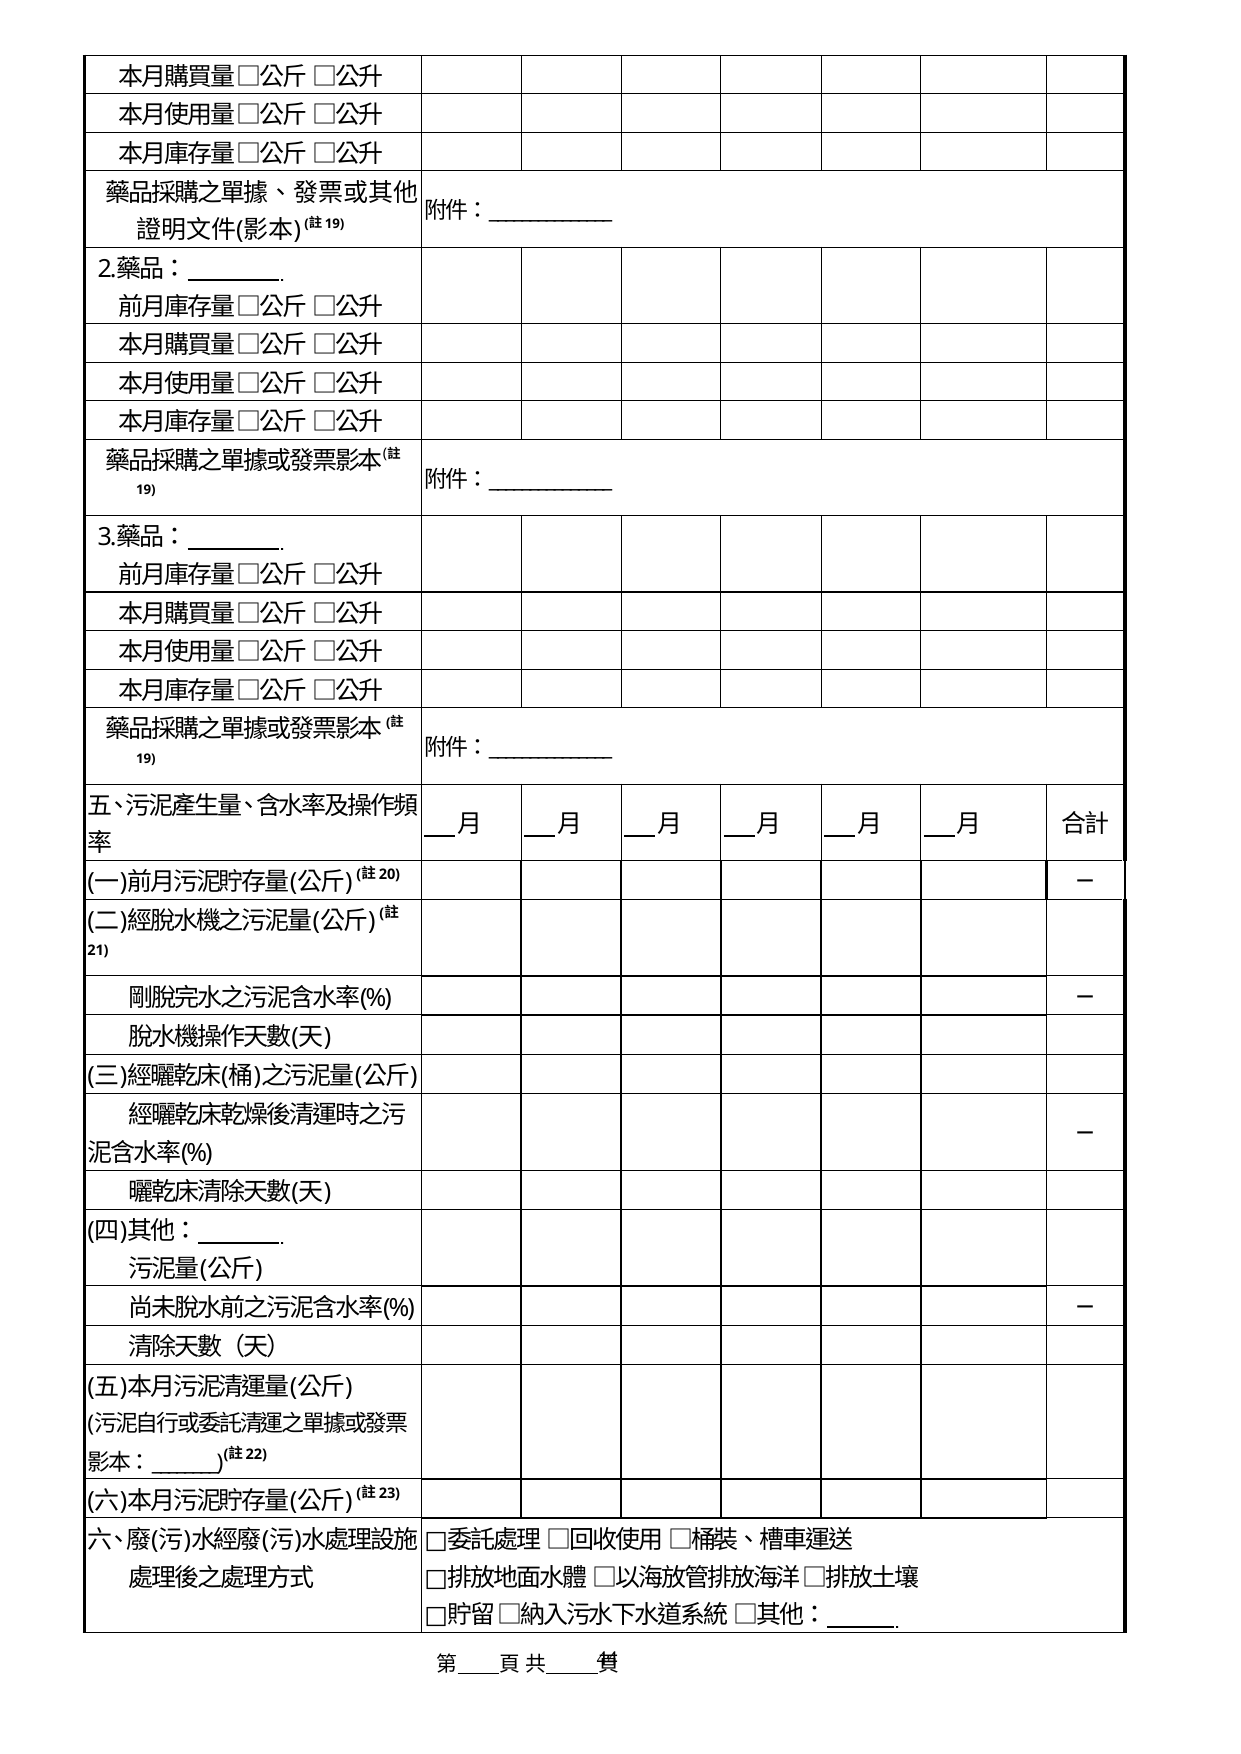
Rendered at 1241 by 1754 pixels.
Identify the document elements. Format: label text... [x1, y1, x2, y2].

table_cell [722, 861, 820, 898]
table_cell 月 [721, 785, 821, 860]
table_cell [822, 1171, 920, 1209]
table_cell [422, 324, 521, 362]
table_cell [1047, 133, 1123, 170]
table_cell 曬乾床清除天數(天) [86, 1171, 421, 1209]
table_cell [722, 1055, 820, 1093]
table_cell [722, 1094, 820, 1169]
table_cell [522, 401, 621, 439]
table_cell [422, 133, 521, 170]
table_cell [422, 56, 521, 93]
table_cell 月 [622, 785, 720, 860]
table_cell [522, 670, 621, 707]
table_cell [622, 1480, 720, 1517]
table_cell 經曬乾床乾燥後清運時之污泥含水率(%) [86, 1094, 421, 1169]
table_cell [522, 248, 621, 323]
table_cell [522, 977, 620, 1014]
table_cell [622, 631, 720, 669]
table_cell [822, 631, 920, 669]
table_cell [522, 1094, 620, 1169]
table_cell [822, 861, 920, 898]
table_cell [622, 1365, 720, 1478]
table_cell [722, 900, 820, 975]
table_cell [1047, 1210, 1123, 1285]
table_cell [1047, 1171, 1123, 1209]
table_cell [721, 363, 821, 400]
table_cell [721, 631, 821, 669]
table_cell [822, 593, 920, 630]
table_cell 本月使用量 □公斤 □公升 [86, 363, 421, 400]
table_cell [522, 1016, 620, 1053]
table_cell [522, 516, 621, 591]
table_cell [922, 1016, 1046, 1053]
table_cell [822, 401, 920, 439]
table_cell 藥品採購之單據或發票影本 (註19) [86, 708, 421, 783]
table_cell [922, 1094, 1046, 1169]
table_cell 本月購買量 □公斤 □公升 [86, 593, 421, 630]
table_cell [922, 1171, 1046, 1209]
table_cell [422, 1326, 520, 1364]
table_cell [921, 133, 1046, 170]
table_cell [922, 1326, 1046, 1364]
table_cell [822, 133, 920, 170]
table_cell [921, 593, 1046, 630]
table_cell [822, 1055, 920, 1093]
table_cell [921, 324, 1046, 362]
table_cell [422, 1365, 520, 1478]
table_cell [522, 861, 620, 898]
table_cell [822, 248, 920, 323]
table_cell [921, 363, 1046, 400]
table_cell [422, 363, 521, 400]
table_cell (三)經曬乾床(桶)之污泥量(公斤) [86, 1055, 421, 1093]
table_cell (六)本月污泥貯存量(公斤) (註23) [86, 1479, 421, 1517]
table_cell [922, 977, 1046, 1014]
table_cell [721, 133, 821, 170]
table_cell 藥品採購之單據或發票影本(註19) [86, 440, 421, 515]
table_cell ─ [1047, 1094, 1123, 1169]
table_cell [422, 1210, 520, 1285]
table_cell [921, 670, 1046, 707]
table_cell □委託處理 □回收使用 □桶裝、槽車運送 □排放地面水體 □以海放管排放海洋 □排放土壤 □貯留 □納入污水下水道系統 □其他： [422, 1518, 1123, 1632]
table_cell 藥品採購之單據、發票或其他證明文件(影本) (註19) [86, 171, 421, 247]
table_cell [822, 900, 920, 975]
table_cell [921, 248, 1046, 323]
table_cell 附件：_______________ [422, 171, 1123, 247]
table_cell [722, 1171, 820, 1209]
table_cell [1047, 516, 1123, 591]
table_cell [722, 1016, 820, 1053]
table_cell [522, 363, 621, 400]
table_cell [622, 516, 720, 591]
table_cell (四)其他： 污泥量(公斤) [86, 1210, 421, 1285]
table_cell 剛脫完水之污泥含水率(%) [86, 976, 421, 1014]
table_cell [622, 977, 720, 1014]
table_cell [721, 516, 821, 591]
table_cell 本月庫存量 □公斤 □公升 [86, 401, 421, 439]
table_cell [622, 248, 720, 323]
table_cell [622, 900, 720, 975]
table_cell [622, 94, 720, 132]
table_cell [921, 94, 1046, 132]
table_cell (五)本月污泥清運量(公斤) (污泥自行或委託清運之單據或發票影本：________)(註22) [86, 1365, 421, 1478]
table_cell [1047, 324, 1123, 362]
table_cell [522, 900, 620, 975]
table_cell 本月購買量 □公斤 □公升 [86, 56, 421, 93]
table_cell 本月使用量 □公斤 □公升 [86, 94, 421, 132]
table_cell [422, 1287, 520, 1324]
table_cell [721, 324, 821, 362]
table_cell [921, 631, 1046, 669]
table_cell 清除天數（天） [86, 1326, 421, 1364]
table_cell [622, 363, 720, 400]
table_cell [422, 900, 520, 975]
table_cell [1047, 1055, 1123, 1093]
table_cell [721, 670, 821, 707]
table_cell [422, 248, 521, 323]
table_cell [822, 516, 920, 591]
table_cell [522, 1480, 620, 1517]
table_cell 月 [921, 785, 1046, 860]
table_cell [822, 670, 920, 707]
table_cell [622, 324, 720, 362]
table_cell [522, 1055, 620, 1093]
table_cell [822, 977, 920, 1014]
table_cell [622, 670, 720, 707]
table_cell [1047, 631, 1123, 669]
table_cell [721, 56, 821, 93]
table_cell [722, 1326, 820, 1364]
table_cell [522, 94, 621, 132]
table_cell ─ [1048, 860, 1124, 898]
table_cell [822, 56, 920, 93]
table_cell [822, 94, 920, 132]
table_cell [1047, 1015, 1123, 1053]
table_cell [1047, 1326, 1123, 1364]
table_cell [721, 248, 821, 323]
table_cell 月 [822, 785, 920, 860]
table_cell [722, 977, 820, 1014]
table_cell 五、污泥產生量、含水率及操作頻率 [86, 785, 421, 860]
table_cell 本月使用量 □公斤 □公升 [86, 631, 421, 669]
table_cell [422, 1016, 520, 1053]
table_cell [622, 1287, 720, 1324]
table_cell [1047, 670, 1123, 707]
table_cell [1047, 401, 1123, 439]
table_cell [422, 1480, 520, 1517]
table_cell [422, 1171, 520, 1209]
table_cell [921, 516, 1046, 591]
table_cell [622, 1171, 720, 1209]
table_cell [1047, 363, 1123, 400]
table_cell 本月庫存量 □公斤 □公升 [86, 133, 421, 170]
table_cell [922, 1287, 1046, 1324]
table_cell [822, 363, 920, 400]
table_cell [922, 1055, 1046, 1093]
table_cell ─ [1047, 976, 1123, 1014]
table_cell [1047, 56, 1123, 93]
table_cell [1047, 94, 1123, 132]
table_cell [922, 861, 1045, 898]
table_cell [422, 516, 521, 591]
table_cell [922, 900, 1046, 975]
table_cell [822, 324, 920, 362]
table_cell 2.藥品： 前月庫存量 □公斤 □公升 [86, 248, 421, 323]
table_cell 本月購買量 □公斤 □公升 [86, 324, 421, 362]
table_cell [1047, 1365, 1123, 1478]
table_cell [722, 1210, 820, 1285]
table_cell [922, 1480, 1046, 1517]
table_cell [422, 401, 521, 439]
table_cell ─ [1047, 1286, 1123, 1324]
table_cell [422, 631, 521, 669]
table_cell [522, 631, 621, 669]
table_cell [422, 861, 520, 898]
table_cell [722, 1480, 820, 1517]
table_cell [522, 56, 621, 93]
table_cell [622, 1016, 720, 1053]
table_cell 合計 [1047, 785, 1123, 860]
table_cell [522, 1171, 620, 1209]
table_cell [822, 1480, 920, 1517]
table_cell [721, 94, 821, 132]
table_cell [822, 1287, 920, 1324]
table_cell 脫水機操作天數(天) [86, 1015, 421, 1053]
table_cell [721, 401, 821, 439]
table_cell 六、廢(污)水經廢(污)水處理設施處理後之處理方式 [86, 1518, 421, 1632]
table_cell [422, 670, 521, 707]
table_cell [822, 1210, 920, 1285]
table_cell 月 [422, 785, 521, 860]
table_cell [422, 593, 521, 630]
table_cell [622, 401, 720, 439]
table_cell [922, 1365, 1046, 1478]
table_cell [622, 1326, 720, 1364]
table_cell (一)前月污泥貯存量(公斤) (註20) [86, 861, 421, 898]
table_cell [1047, 593, 1123, 630]
table_cell [622, 1094, 720, 1169]
table_cell [1047, 248, 1123, 323]
table_cell [922, 1210, 1046, 1285]
table_cell 3.藥品： 前月庫存量 □公斤 □公升 [86, 516, 421, 591]
table_cell [522, 1365, 620, 1478]
table_cell 附件：_______________ [422, 708, 1123, 783]
table_cell 附件：_______________ [422, 440, 1123, 515]
table_cell [622, 133, 720, 170]
table_cell [822, 1016, 920, 1053]
table_cell [822, 1094, 920, 1169]
table_cell [522, 1326, 620, 1364]
table_cell [422, 977, 520, 1014]
table_cell [522, 324, 621, 362]
table_cell [522, 133, 621, 170]
table_cell [921, 56, 1046, 93]
table_cell [921, 401, 1046, 439]
table_cell [722, 1365, 820, 1478]
table_cell [622, 861, 720, 898]
table_cell [622, 1055, 720, 1093]
table_cell [822, 1326, 920, 1364]
table_cell [822, 1365, 920, 1478]
table_cell [722, 1287, 820, 1324]
table_cell [622, 593, 720, 630]
table_cell [522, 593, 621, 630]
table_cell [422, 1055, 520, 1093]
table_cell 月 [522, 785, 621, 860]
table_cell (二)經脫水機之污泥量(公斤) (註21) [86, 900, 421, 975]
table_cell [721, 593, 821, 630]
table_cell [522, 1210, 620, 1285]
table_cell [622, 56, 720, 93]
table_cell [422, 94, 521, 132]
table_cell 尚未脫水前之污泥含水率(%) [86, 1286, 421, 1324]
table_cell 本月庫存量 □公斤 □公升 [86, 670, 421, 707]
table_cell [522, 1287, 620, 1324]
table_cell [1047, 1479, 1123, 1517]
table_cell [422, 1094, 520, 1169]
table_cell [1047, 899, 1123, 975]
table_cell [622, 1210, 720, 1285]
